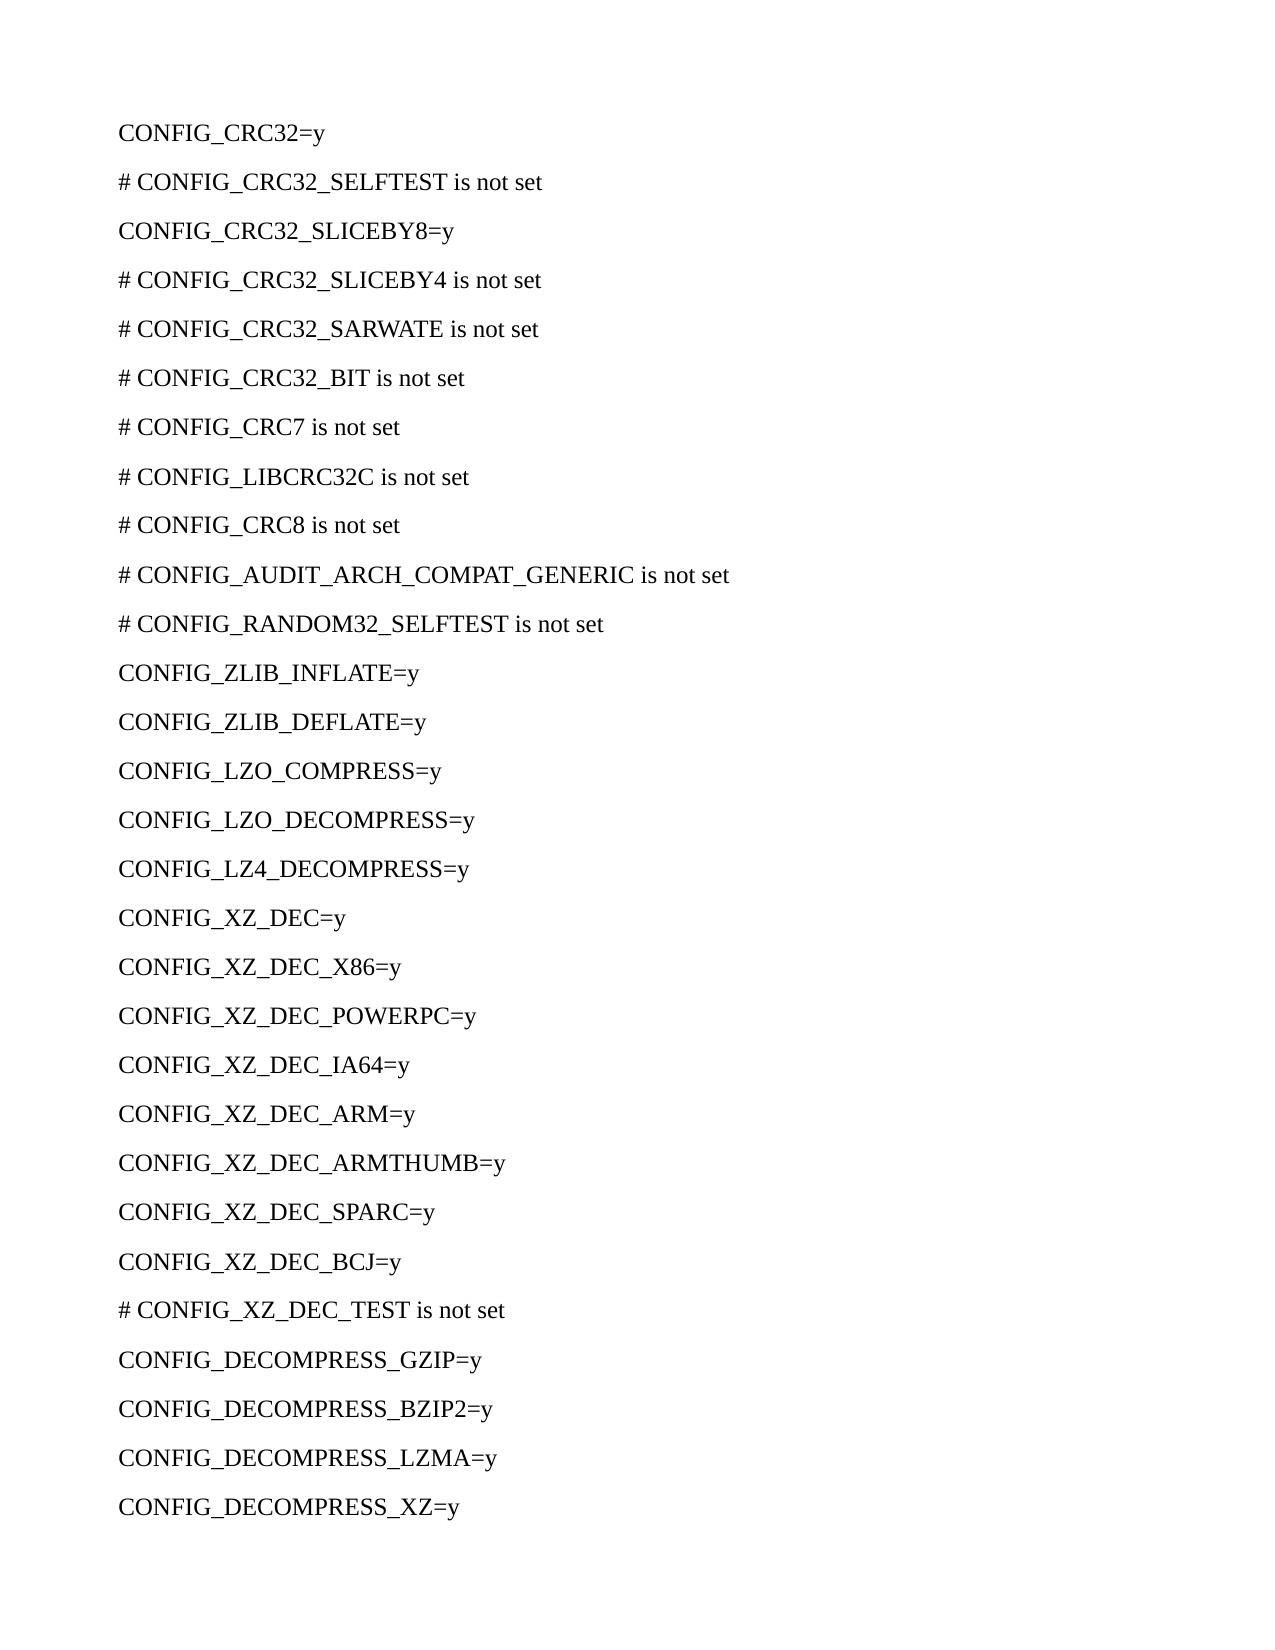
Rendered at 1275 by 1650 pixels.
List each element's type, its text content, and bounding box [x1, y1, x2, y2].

text CONFIG_XZ_DEC_POWERPC=y [118, 1001, 1157, 1030]
text CONFIG_XZ_DEC_ARMTHUMB=y [118, 1148, 1157, 1177]
text # CONFIG_AUDIT_ARCH_COMPAT_GENERIC is not set [118, 560, 1157, 588]
text # CONFIG_CRC8 is not set [118, 511, 1157, 539]
text CONFIG_XZ_DEC_ARM=y [118, 1099, 1157, 1128]
text CONFIG_DECOMPRESS_LZMA=y [118, 1443, 1157, 1472]
text # CONFIG_CRC32_SELFTEST is not set [118, 167, 1157, 196]
text CONFIG_LZO_COMPRESS=y [118, 756, 1157, 785]
text CONFIG_XZ_DEC_SPARC=y [118, 1197, 1157, 1226]
text # CONFIG_XZ_DEC_TEST is not set [118, 1296, 1157, 1324]
text CONFIG_XZ_DEC_IA64=y [118, 1050, 1157, 1079]
text CONFIG_CRC32=y [118, 118, 1157, 147]
text CONFIG_DECOMPRESS_XZ=y [118, 1492, 1157, 1521]
text CONFIG_LZO_DECOMPRESS=y [118, 805, 1157, 834]
text CONFIG_XZ_DEC_BCJ=y [118, 1247, 1157, 1275]
text CONFIG_LZ4_DECOMPRESS=y [118, 854, 1157, 883]
text # CONFIG_CRC7 is not set [118, 412, 1157, 441]
text CONFIG_CRC32_SLICEBY8=y [118, 216, 1157, 245]
text CONFIG_XZ_DEC=y [118, 903, 1157, 932]
text # CONFIG_RANDOM32_SELFTEST is not set [118, 609, 1157, 637]
text # CONFIG_CRC32_SARWATE is not set [118, 314, 1157, 343]
text # CONFIG_CRC32_BIT is not set [118, 363, 1157, 392]
text # CONFIG_LIBCRC32C is not set [118, 462, 1157, 490]
text CONFIG_ZLIB_INFLATE=y [118, 658, 1157, 687]
text CONFIG_XZ_DEC_X86=y [118, 952, 1157, 981]
text # CONFIG_CRC32_SLICEBY4 is not set [118, 265, 1157, 294]
text CONFIG_DECOMPRESS_GZIP=y [118, 1345, 1157, 1373]
text CONFIG_ZLIB_DEFLATE=y [118, 707, 1157, 736]
text CONFIG_DECOMPRESS_BZIP2=y [118, 1394, 1157, 1422]
